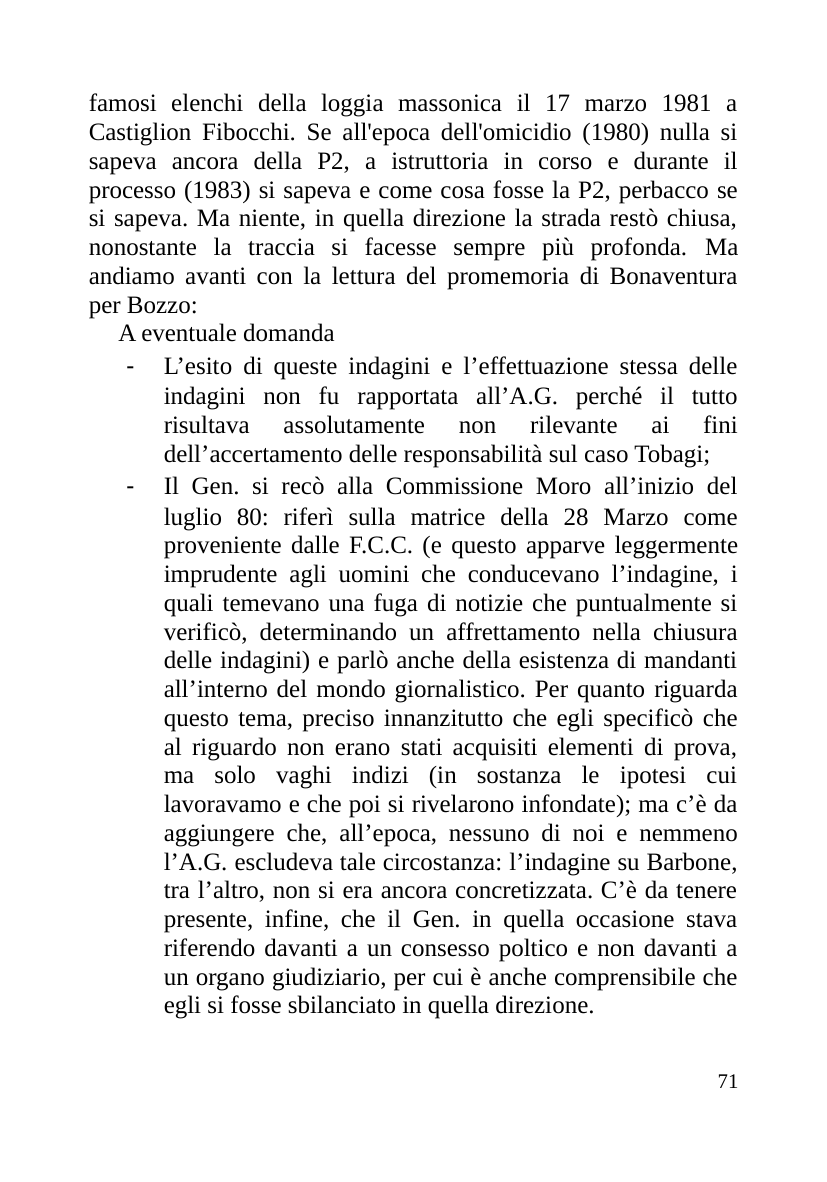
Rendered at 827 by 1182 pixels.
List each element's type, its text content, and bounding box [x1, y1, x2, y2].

text famosi elenchi della loggia massonica il 17 marzo 1981 a Castiglion Fibocchi. Se all'epoca dell'omicidio (1980) nulla si sapeva ancora della P2, a istruttoria in corso e durante il processo (1983) si sapeva e come cosa fosse la P2, perbacco se si sapeva. Ma niente, in quella direzione la strada restò chiusa, nonostante la traccia si facesse sempre più profonda. Ma andiamo avanti con la lettura del promemoria di Bonaventura per Bozzo: [88, 88, 738, 318]
list Il Gen. si recò alla Commissione Moro all’inizio del luglio 80: riferì sulla matrice della 28 Marzo come proveniente dalle F.C.C. (e questo apparve leggermente imprudente agli uomini che conducevano l’indagine, i quali temevano una fuga di notizie che puntualmente si verificò, determinando un affrettamento nella chiusura delle indagini) e parlò anche della esistenza di mandanti all’interno del mondo giornalistico. Per quanto riguarda questo tema, preciso innanzitutto che egli specificò che al riguardo non erano stati acquisiti elementi di prova, ma solo vaghi indizi (in sostanza le ipotesi cui lavoravamo e che poi si rivelarono infondate); ma c’è da aggiungere che, all’epoca, nessuno di noi e nemmeno l’A.G. escludeva tale circostanza: l’indagine su Barbone, tra l’altro, non si era ancora concretizzata. C’è da tenere presente, infine, che il Gen. in quella occasione stava riferendo davanti a un consesso poltico e non davanti a un organo giudiziario, per cui è anche comprensibile che egli si fosse sbilanciato in quella direzione. [126, 468, 738, 1019]
list L’esito di queste indagini e l’effettuazione stessa delle indagini non fu rapportata all’A.G. perché il tutto risultava assolutamente non rilevante ai fini dell’accertamento delle responsabilità sul caso Tobagi; [126, 347, 738, 468]
text A eventuale domanda [88, 318, 738, 347]
